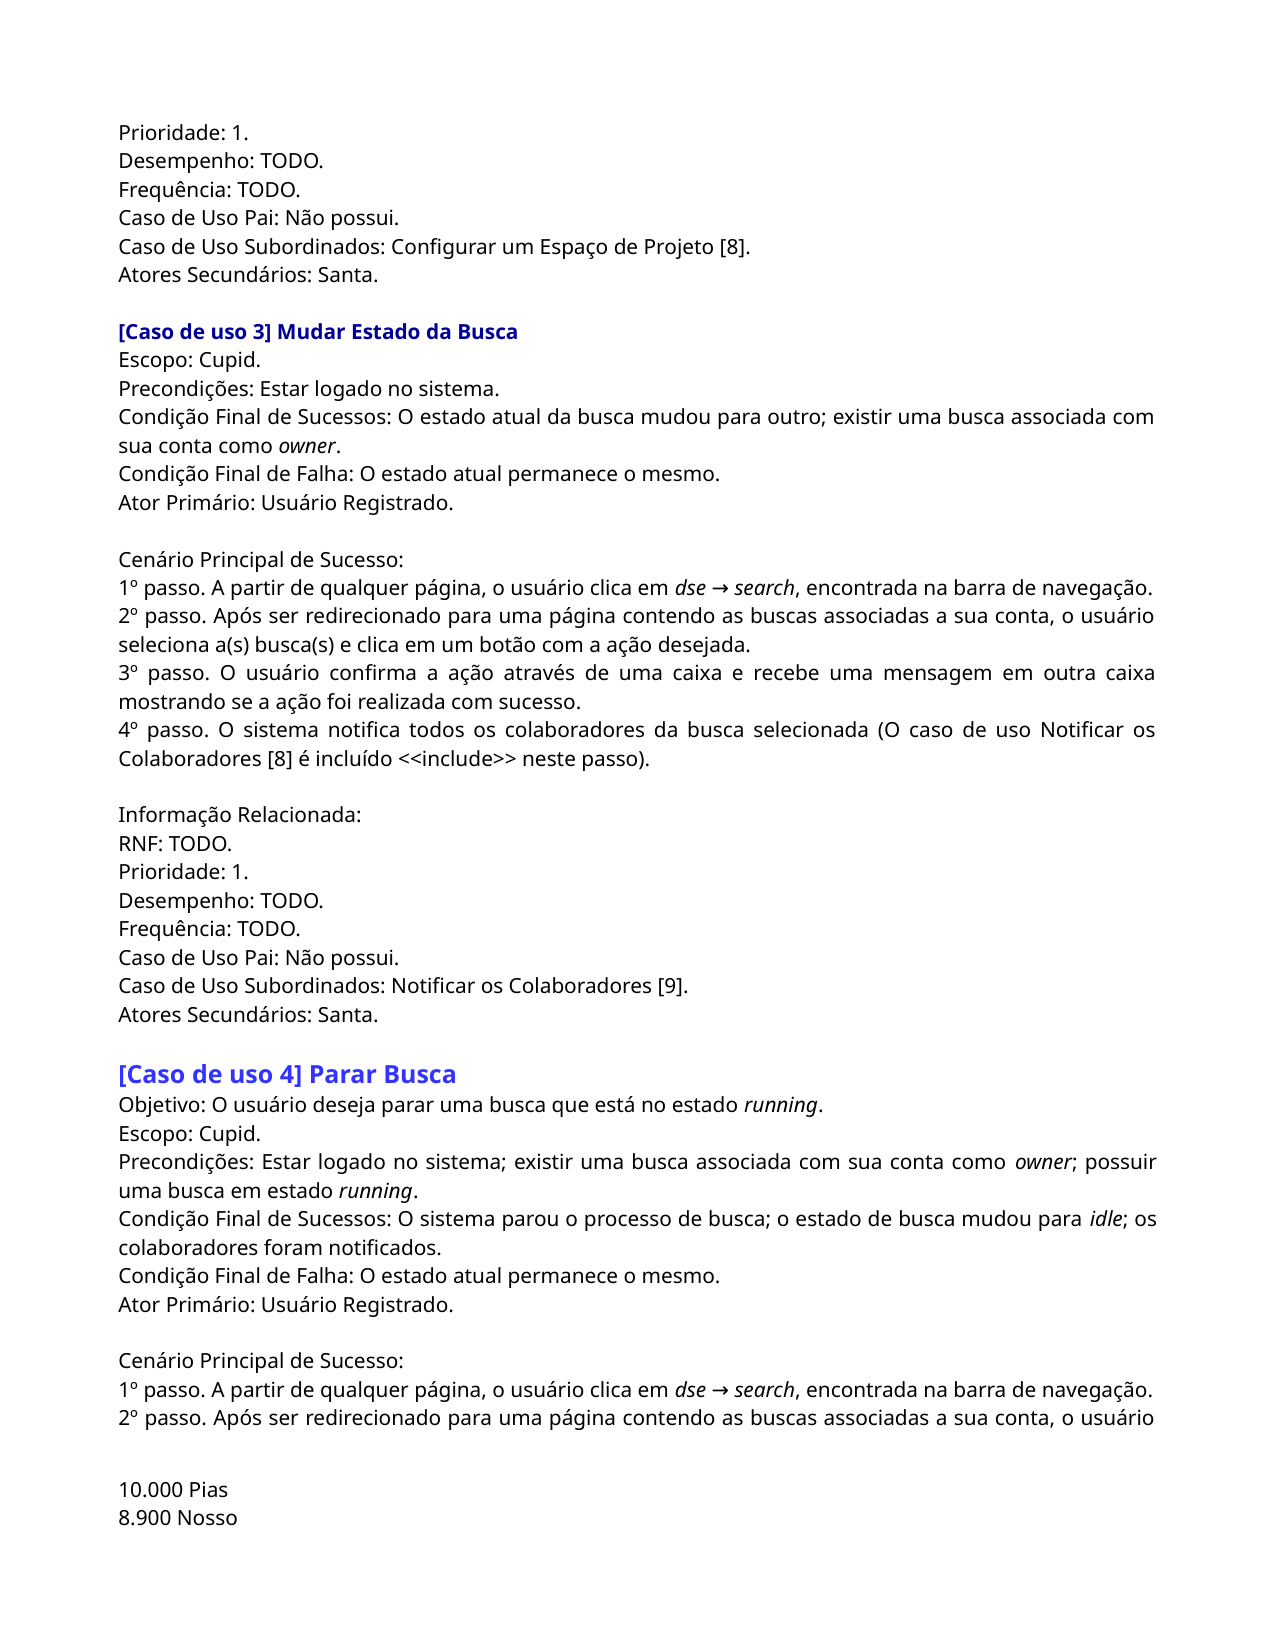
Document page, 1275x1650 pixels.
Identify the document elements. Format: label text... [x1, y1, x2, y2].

text Informação Relacionada: [118, 801, 1157, 829]
text Escopo: Cupid. [118, 1119, 1157, 1147]
text Prioridade: 1. [118, 118, 1157, 147]
text 1º passo. A partir de qualquer página, o usuário clica em dse → search, encontrada na barra de navegação. [118, 573, 1157, 602]
text Cenário Principal de Sucesso: [118, 545, 1157, 573]
text Condição Final de Sucessos: O estado atual da busca mudou para outro; existir uma busca associada com sua conta como owner. [118, 402, 1157, 459]
text Ator Primário: Usuário Registrado. [118, 488, 1157, 516]
text 4º passo. O sistema notifica todos os colaboradores da busca selecionada (O caso de uso Notificar os Colaboradores [8] é incluído <<include>> neste passo). [118, 715, 1157, 772]
text [Caso de uso 4] Parar Busca [118, 1057, 1157, 1091]
text [Caso de uso 3] Mudar Estado da Busca [118, 317, 1157, 346]
text Escopo: Cupid. [118, 346, 1157, 374]
text Prioridade: 1. [118, 857, 1157, 886]
text Caso de Uso Pai: Não possui. [118, 943, 1157, 971]
text Atores Secundários: Santa. [118, 1000, 1157, 1028]
text Caso de Uso Subordinados: Configurar um Espaço de Projeto [8]. [118, 232, 1157, 260]
text Ator Primário: Usuário Registrado. [118, 1290, 1157, 1318]
text Caso de Uso Pai: Não possui. [118, 203, 1157, 232]
text Objetivo: O usuário deseja parar uma busca que está no estado running. [118, 1091, 1157, 1119]
text Atores Secundários: Santa. [118, 260, 1157, 289]
text Cenário Principal de Sucesso: [118, 1347, 1157, 1375]
text Precondições: Estar logado no sistema; existir uma busca associada com sua conta como owner; possuir uma busca em estado running. [118, 1147, 1157, 1204]
text 3º passo. O usuário confirma a ação através de uma caixa e recebe uma mensagem em outra caixa mostrando se a ação foi realizada com sucesso. [118, 658, 1157, 715]
text RNF: TODO. [118, 829, 1157, 857]
text Frequência: TODO. [118, 914, 1157, 943]
text Frequência: TODO. [118, 175, 1157, 203]
text 1º passo. A partir de qualquer página, o usuário clica em dse → search, encontrada na barra de navegação. [118, 1375, 1157, 1403]
text Condição Final de Falha: O estado atual permanece o mesmo. [118, 1261, 1157, 1290]
text Desempenho: TODO. [118, 147, 1157, 175]
text Condição Final de Falha: O estado atual permanece o mesmo. [118, 459, 1157, 488]
text 2º passo. Após ser redirecionado para uma página contendo as buscas associadas a sua conta, o usuário seleciona a(s) busca(s) e clica em um botão com a ação desejada. [118, 602, 1157, 658]
text Precondições: Estar logado no sistema. [118, 374, 1157, 402]
text Caso de Uso Subordinados: Notificar os Colaboradores [9]. [118, 971, 1157, 1000]
text 2º passo. Após ser redirecionado para uma página contendo as buscas associadas a sua conta, o usuário [118, 1403, 1157, 1432]
text Condição Final de Sucessos: O sistema parou o processo de busca; o estado de busca mudou para idle; os colaboradores foram notificados. [118, 1204, 1157, 1261]
text Desempenho: TODO. [118, 886, 1157, 914]
